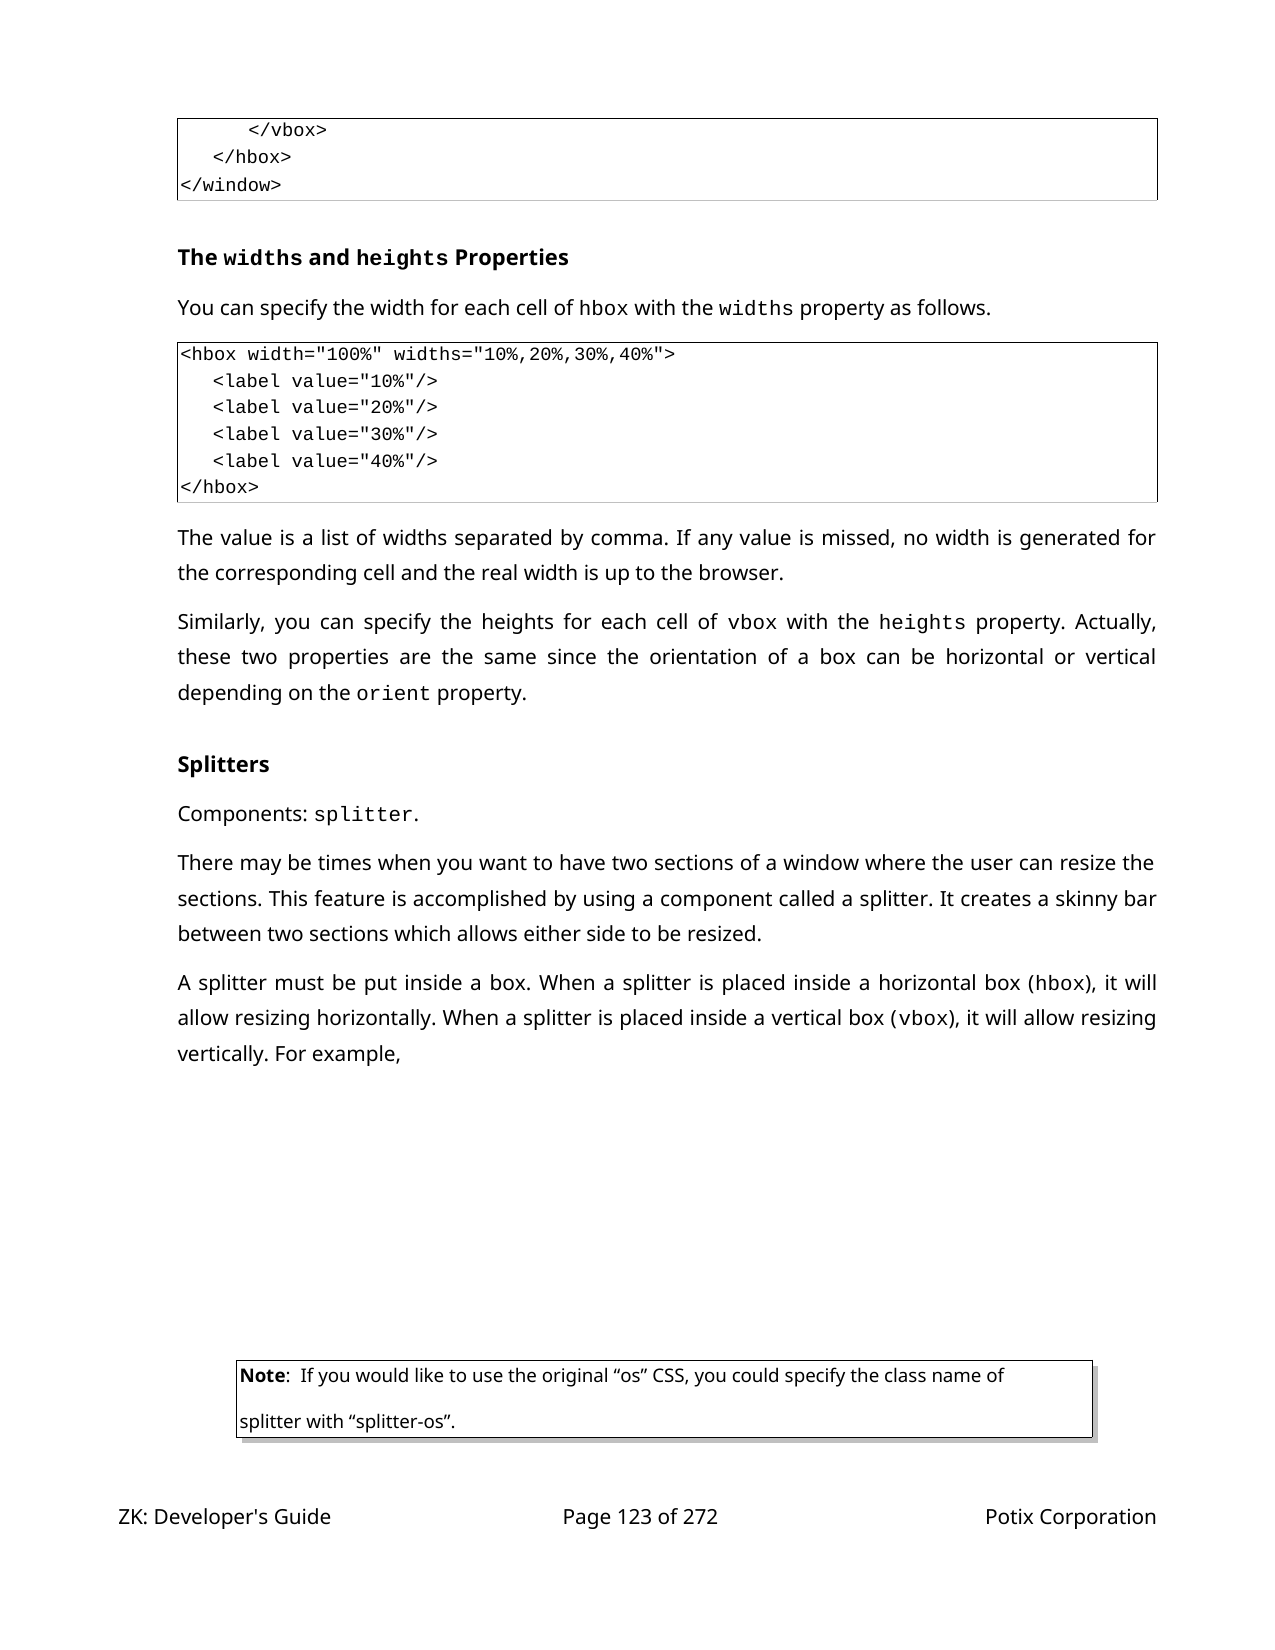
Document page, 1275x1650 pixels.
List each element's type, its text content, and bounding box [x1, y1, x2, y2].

text splitter with “splitter-os”. [237, 1406, 1092, 1437]
text </vbox> [178, 119, 1157, 142]
subtitle The widths and heights Properties [177, 242, 1157, 272]
text The value is a list of widths separated by comma. If any value is missed, no width is generated for the corresponding cell and the real width is up to the browser. [177, 523, 1157, 586]
text You can specify the width for each cell of hbox with the widths property as follows. [177, 293, 1157, 322]
text </hbox> [178, 145, 1157, 169]
text Note: If you would like to use the original “os” CSS, you could specify the class name of [237, 1361, 1092, 1388]
text A splitter must be put inside a box. When a splitter is placed inside a horizontal box (hbox), it will allow resizing horizontally. When a splitter is placed inside a vertical box (vbox), it will allow resizing vertically. For example, [177, 968, 1157, 1067]
text Components: splitter. [177, 799, 1157, 828]
subtitle Splitters [177, 749, 1157, 779]
text <hbox width="100%" widths="10%,20%,30%,40%"> <label value="10%"/> <label value="20%"/> <label value="30%"/> <label value="40%"/> </hbox> [178, 343, 1157, 502]
text There may be times when you want to have two sections of a window where the user can resize the sections. This feature is accomplished by using a component called a splitter. It creates a skinny bar between two sections which allows either side to be resized. [177, 848, 1157, 947]
text Similarly, you can specify the heights for each cell of vbox with the heights property. Actually, these two properties are the same since the orientation of a box can be horizontal or vertical depending on the orient property. [177, 607, 1157, 706]
text </window> [178, 172, 1157, 200]
